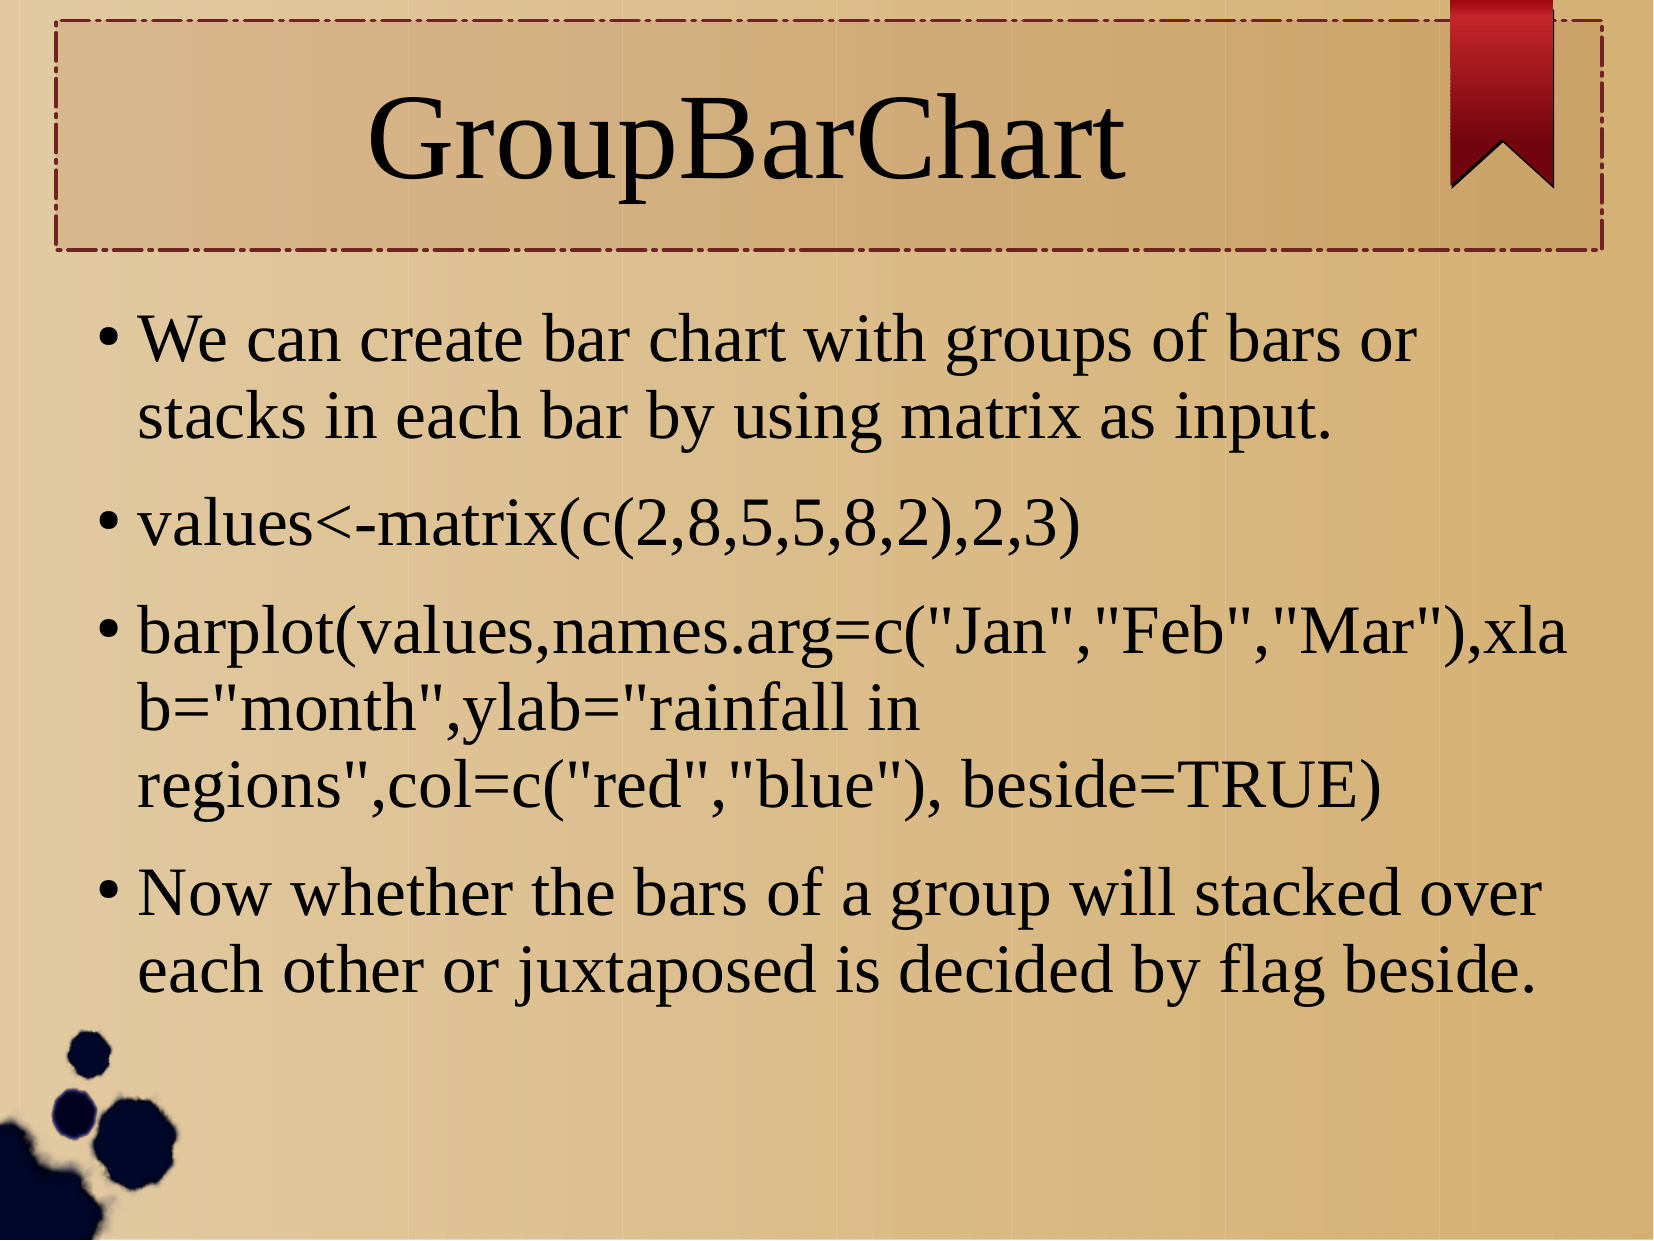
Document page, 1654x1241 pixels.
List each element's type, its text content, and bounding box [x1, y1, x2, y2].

title GroupBarChart [82, 47, 1412, 229]
list We can create bar chart with groups of bars or stacks in each bar by using matrix as input. values<-matrix(c(2,8,5,5,8,2),2,3) barplot(values,names.arg=c("Jan","Feb","Mar"),xlab="month",ylab="rainfall in regions",col=c("red","blue"), beside=TRUE) Now whether the bars of a group will stacked over each other or juxtaposed is decided by flag beside. [82, 299, 1571, 1019]
